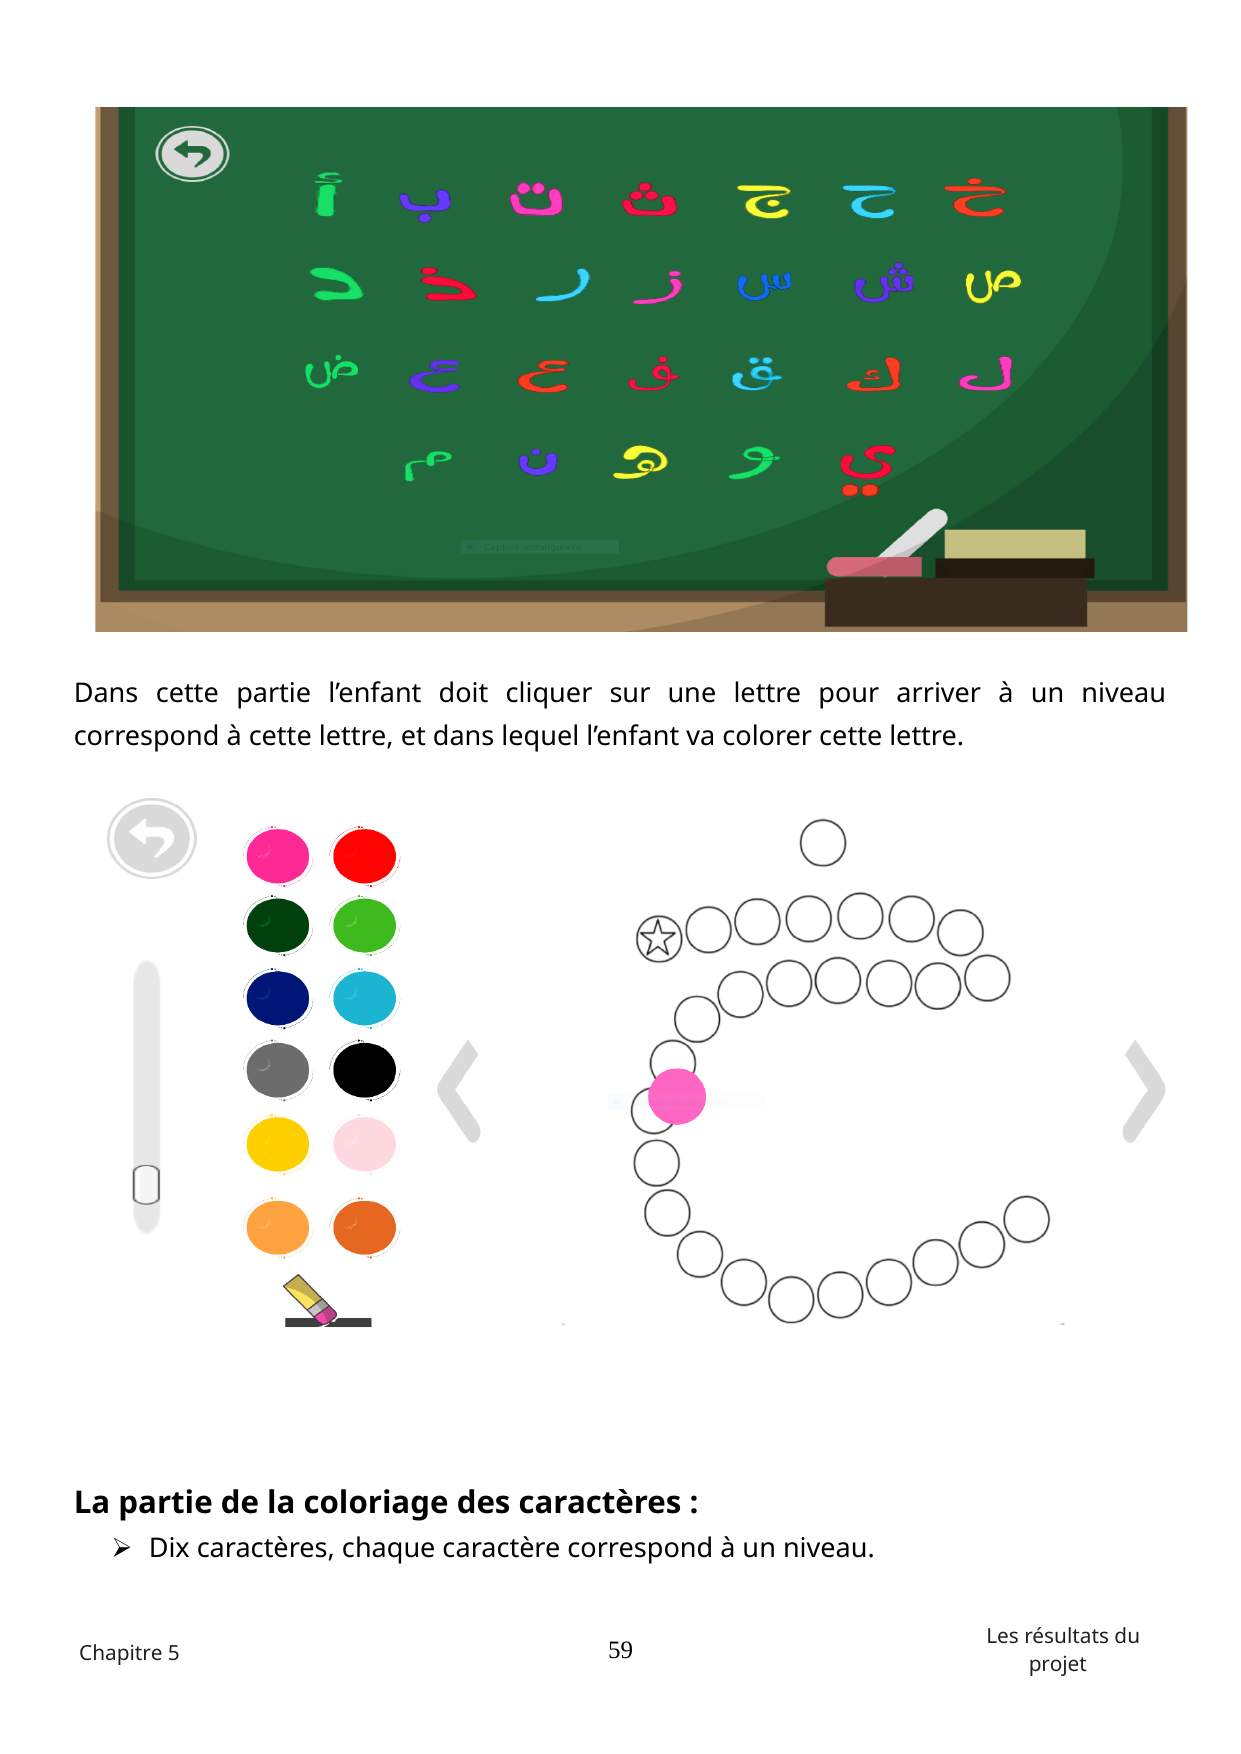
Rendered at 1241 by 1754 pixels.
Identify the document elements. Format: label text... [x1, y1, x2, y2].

picture [73, 783, 1166, 1369]
text La partie de la coloriage des caractères : [73, 1480, 1167, 1522]
text Dans cette partie l’enfant doit cliquer sur une lettre pour arriver à un niveau correspond à cette lettre, et dans lequel l’enfant va colorer cette lettre. [73, 674, 1167, 753]
list Dix caractères, chaque caractère correspond à un niveau. [111, 1529, 1167, 1566]
picture [95, 107, 1188, 632]
